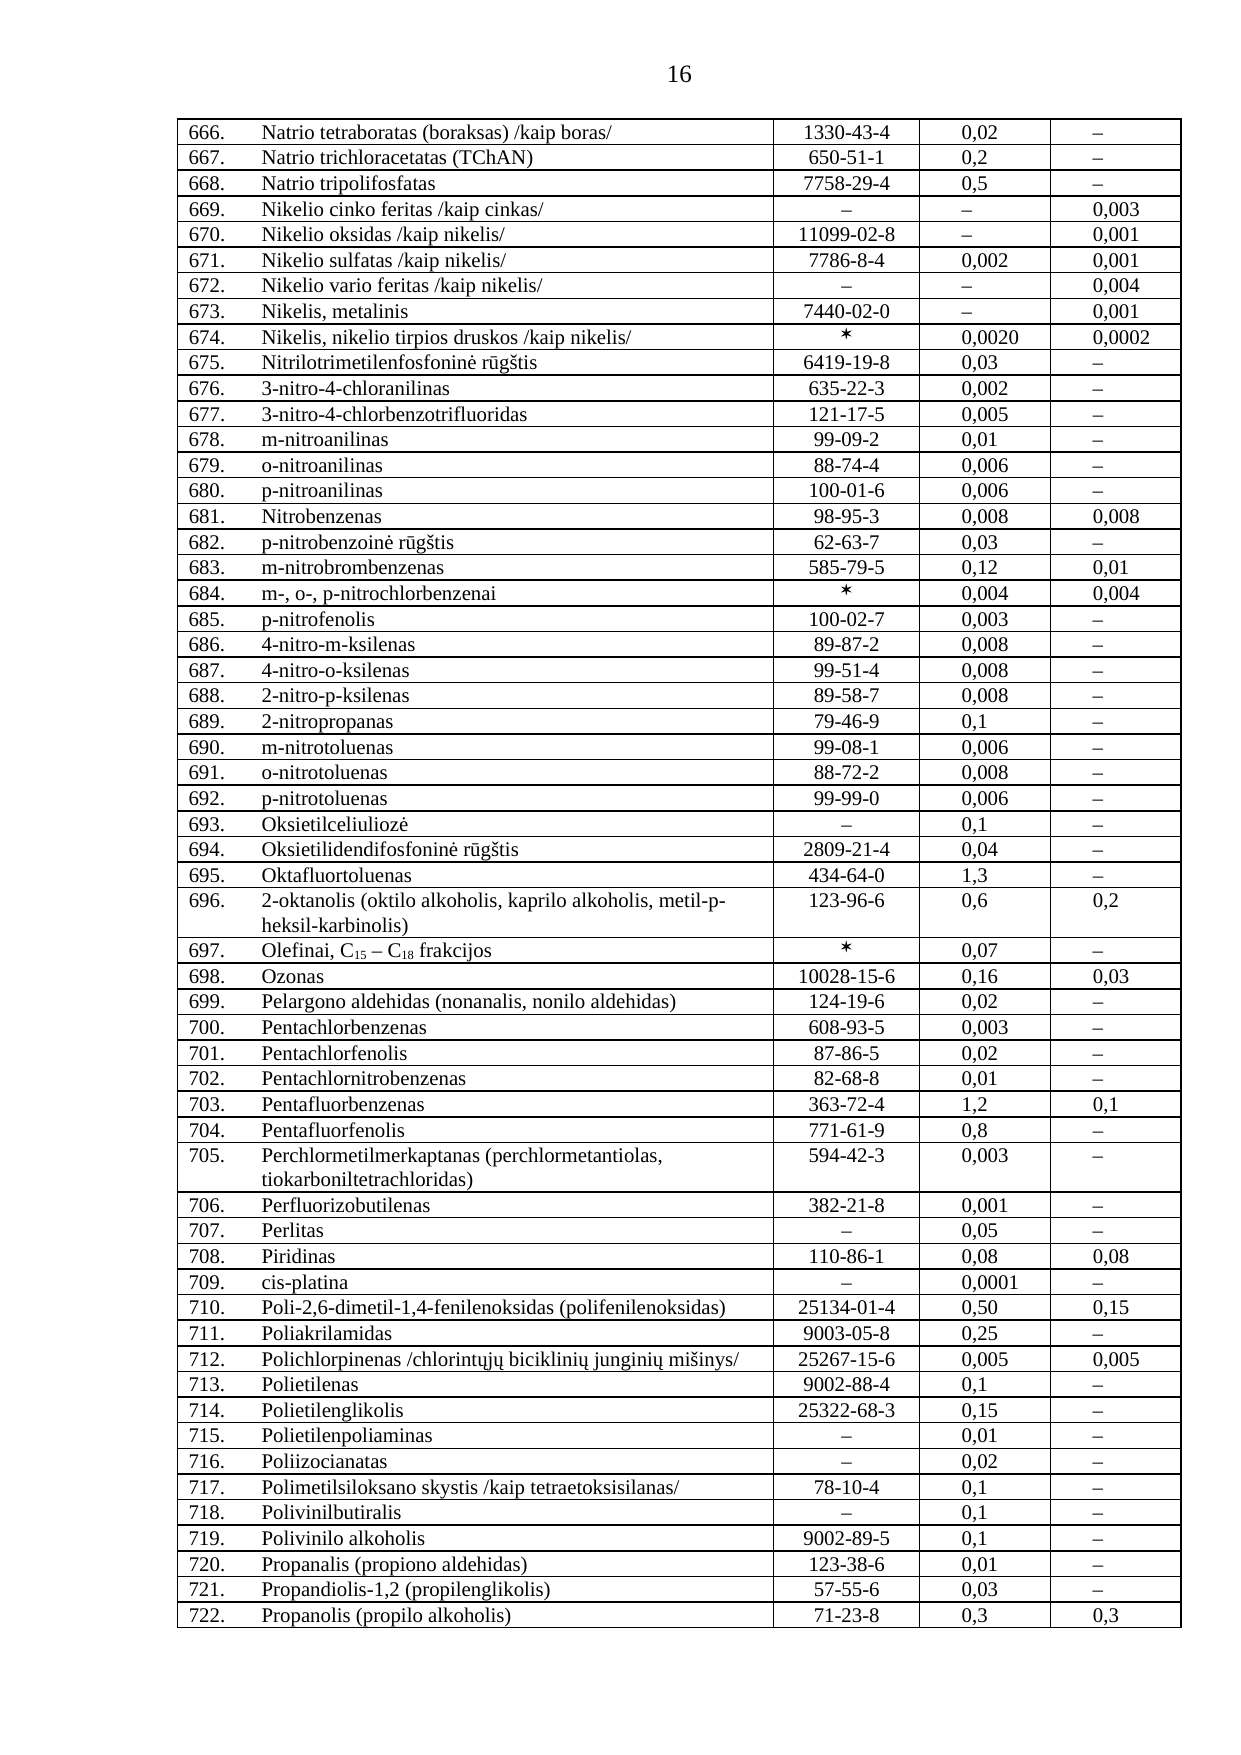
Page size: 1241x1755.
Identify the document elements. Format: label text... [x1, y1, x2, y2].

table_cell 673. [178, 299, 250, 323]
table_cell 0,6 [920, 888, 1050, 937]
table_cell Nikelio oksidas /kaip nikelis/ [250, 222, 773, 246]
table_cell 689. [178, 709, 250, 733]
table_cell o-nitrotoluenas [250, 760, 773, 784]
table_cell Natrio tetraboratas (boraksas) /kaip boras/ [250, 120, 773, 144]
table_cell 0,01 [920, 1423, 1050, 1447]
table_cell Polietilenpoliaminas [250, 1423, 773, 1447]
table_cell 7440-02-0 [774, 299, 919, 323]
table_cell 0,15 [920, 1398, 1050, 1422]
table_cell 704. [178, 1118, 250, 1142]
table_cell  [774, 581, 919, 605]
table_cell 684. [178, 581, 250, 605]
table_cell 702. [178, 1066, 250, 1090]
table_cell 718. [178, 1500, 250, 1524]
table_cell 7758-29-4 [774, 171, 919, 195]
table_cell 703. [178, 1092, 250, 1116]
table_cell 82-68-8 [774, 1066, 919, 1090]
table_cell – [1051, 427, 1180, 451]
table_cell 0,1 [920, 1475, 1050, 1499]
table_cell 0,008 [920, 760, 1050, 784]
table_cell m-nitrotoluenas [250, 735, 773, 759]
table_cell 110-86-1 [774, 1244, 919, 1268]
table_cell – [1051, 1398, 1180, 1422]
table_cell – [1051, 1321, 1180, 1345]
table_cell 683. [178, 555, 250, 579]
table_cell – [1051, 837, 1180, 861]
table_cell 0,002 [920, 248, 1050, 272]
table_cell – [1051, 1372, 1180, 1396]
table_cell – [920, 299, 1050, 323]
table_cell Polietilenglikolis [250, 1398, 773, 1422]
table_cell 6419-19-8 [774, 350, 919, 374]
table_cell – [1051, 786, 1180, 810]
table_cell – [1051, 658, 1180, 682]
table_cell – [1051, 735, 1180, 759]
table_cell 89-87-2 [774, 632, 919, 656]
table_cell – [1051, 145, 1180, 169]
table_cell 678. [178, 427, 250, 451]
table_cell 0,05 [920, 1218, 1050, 1242]
table_cell 57-55-6 [774, 1577, 919, 1601]
table_cell Polietilenas [250, 1372, 773, 1396]
table_cell 688. [178, 683, 250, 707]
table_cell Propandiolis-1,2 (propilenglikolis) [250, 1577, 773, 1601]
table_cell Poliakrilamidas [250, 1321, 773, 1345]
table_cell 0,2 [1051, 888, 1180, 937]
table_cell 3-nitro-4-chlorbenzotrifluoridas [250, 402, 773, 426]
table_cell 710. [178, 1295, 250, 1319]
table_cell 0,001 [920, 1193, 1050, 1217]
table_cell – [1051, 1041, 1180, 1065]
table_cell 0,5 [920, 171, 1050, 195]
table_cell 691. [178, 760, 250, 784]
table_cell 0,01 [920, 1066, 1050, 1090]
table_cell 686. [178, 632, 250, 656]
table_cell – [774, 1218, 919, 1242]
table_cell 679. [178, 453, 250, 477]
table_cell Nikelis, metalinis [250, 299, 773, 323]
table_cell  [774, 938, 919, 962]
table_cell 635-22-3 [774, 376, 919, 400]
table_cell 0,02 [920, 1449, 1050, 1473]
table_cell – [774, 1500, 919, 1524]
table_cell 0,12 [920, 555, 1050, 579]
table_cell 1330-43-4 [774, 120, 919, 144]
table_cell 99-08-1 [774, 735, 919, 759]
table_cell 697. [178, 938, 250, 962]
table_cell Oksietilidendifosfoninė rūgštis [250, 837, 773, 861]
table_cell 0,1 [920, 709, 1050, 733]
table_cell Nitrobenzenas [250, 504, 773, 528]
table_cell 0,004 [920, 581, 1050, 605]
table_cell Nitrilotrimetilenfosfoninė rūgštis [250, 350, 773, 374]
table_cell 687. [178, 658, 250, 682]
table_cell 0,1 [920, 1372, 1050, 1396]
table_cell – [1051, 632, 1180, 656]
table_cell 721. [178, 1577, 250, 1601]
table_cell 0,006 [920, 453, 1050, 477]
table_cell 694. [178, 837, 250, 861]
table_cell 722. [178, 1603, 250, 1627]
table_cell Ozonas [250, 964, 773, 988]
table_cell 714. [178, 1398, 250, 1422]
table_cell 0,005 [920, 1347, 1050, 1371]
table_cell cis-platina [250, 1270, 773, 1294]
table_cell 3-nitro-4-chloranilinas [250, 376, 773, 400]
table_cell 0,001 [1051, 222, 1180, 246]
table_cell 99-99-0 [774, 786, 919, 810]
table_cell – [920, 222, 1050, 246]
table_cell – [1051, 1500, 1180, 1524]
table_cell Propanalis (propiono aldehidas) [250, 1552, 773, 1576]
table_cell Pelargono aldehidas (nonanalis, nonilo aldehidas) [250, 990, 773, 1013]
table_cell m-, o-, p-nitrochlorbenzenai [250, 581, 773, 605]
table_cell Pentachlorbenzenas [250, 1015, 773, 1039]
table_cell 0,08 [920, 1244, 1050, 1268]
table_cell Perchlormetilmerkaptanas (perchlormetantiolas, tiokarboniltetrachloridas) [250, 1143, 773, 1191]
table_cell 0,0001 [920, 1270, 1050, 1294]
table_cell 0,50 [920, 1295, 1050, 1319]
table_cell Pentachlorfenolis [250, 1041, 773, 1065]
table_cell 1,3 [920, 863, 1050, 887]
table_cell 699. [178, 990, 250, 1013]
table_cell 0,003 [920, 1015, 1050, 1039]
table_cell 7786-8-4 [774, 248, 919, 272]
table_cell 705. [178, 1143, 250, 1191]
table_cell  [774, 325, 919, 349]
table_cell Olefinai, C15 – C18 frakcijos [250, 938, 773, 962]
table_cell Oksietilceliuliozė [250, 812, 773, 836]
table_cell 0,1 [920, 1500, 1050, 1524]
table_cell 124-19-6 [774, 990, 919, 1013]
table_cell 0,001 [1051, 248, 1180, 272]
table_cell 98-95-3 [774, 504, 919, 528]
table_cell Pentafluorbenzenas [250, 1092, 773, 1116]
table_cell – [1051, 171, 1180, 195]
table_cell 0,002 [920, 376, 1050, 400]
table_cell Nikelio vario feritas /kaip nikelis/ [250, 273, 773, 297]
table_cell 708. [178, 1244, 250, 1268]
table_cell Perlitas [250, 1218, 773, 1242]
table_cell 711. [178, 1321, 250, 1345]
table_cell 698. [178, 964, 250, 988]
table_cell 0,006 [920, 478, 1050, 502]
table_cell 696. [178, 888, 250, 937]
table_cell 675. [178, 350, 250, 374]
table_cell – [1051, 1423, 1180, 1447]
table_cell – [1051, 1526, 1180, 1550]
table_cell p-nitrobenzoinė rūgštis [250, 530, 773, 554]
table_cell 669. [178, 197, 250, 221]
table_cell m-nitroanilinas [250, 427, 773, 451]
table_cell Polivinilbutiralis [250, 1500, 773, 1524]
table_cell 715. [178, 1423, 250, 1447]
table_cell 717. [178, 1475, 250, 1499]
table_cell 681. [178, 504, 250, 528]
table_cell – [774, 812, 919, 836]
table_cell Oktafluortoluenas [250, 863, 773, 887]
table_cell 0,003 [1051, 197, 1180, 221]
table_cell 4-nitro-m-ksilenas [250, 632, 773, 656]
table_cell – [774, 197, 919, 221]
table_cell – [1051, 1118, 1180, 1142]
table_cell 0,003 [920, 1143, 1050, 1191]
table_cell Polivinilo alkoholis [250, 1526, 773, 1550]
table_cell 680. [178, 478, 250, 502]
table_cell 771-61-9 [774, 1118, 919, 1142]
table_cell 709. [178, 1270, 250, 1294]
table_cell 0,15 [1051, 1295, 1180, 1319]
table_cell Piridinas [250, 1244, 773, 1268]
table_cell 10028-15-6 [774, 964, 919, 988]
table_cell Propanolis (propilo alkoholis) [250, 1603, 773, 1627]
table_cell – [1051, 760, 1180, 784]
table_cell 0,006 [920, 735, 1050, 759]
table_cell 693. [178, 812, 250, 836]
table_cell Natrio trichloracetatas (TChAN) [250, 145, 773, 169]
table_cell 707. [178, 1218, 250, 1242]
table_cell 0,008 [920, 658, 1050, 682]
table_cell 608-93-5 [774, 1015, 919, 1039]
table_cell 0,1 [920, 812, 1050, 836]
table_cell 685. [178, 607, 250, 631]
table_cell 0,008 [1051, 504, 1180, 528]
table_cell Nikelis, nikelio tirpios druskos /kaip nikelis/ [250, 325, 773, 349]
table_cell 4-nitro-o-ksilenas [250, 658, 773, 682]
table_cell 123-96-6 [774, 888, 919, 937]
table_cell 0,3 [920, 1603, 1050, 1627]
table_cell Perfluorizobutilenas [250, 1193, 773, 1217]
table_cell 100-02-7 [774, 607, 919, 631]
table_cell 0,008 [920, 632, 1050, 656]
table_cell – [1051, 863, 1180, 887]
table_cell 87-86-5 [774, 1041, 919, 1065]
table_cell – [920, 197, 1050, 221]
table_cell 666. [178, 120, 250, 144]
table_cell 672. [178, 273, 250, 297]
table_cell – [1051, 1066, 1180, 1090]
table_cell 676. [178, 376, 250, 400]
table_cell 0,0020 [920, 325, 1050, 349]
table_cell 667. [178, 145, 250, 169]
table_cell Poliizocianatas [250, 1449, 773, 1473]
table_cell 716. [178, 1449, 250, 1473]
table_cell 720. [178, 1552, 250, 1576]
table_cell 671. [178, 248, 250, 272]
table_cell – [1051, 530, 1180, 554]
table_cell Pentafluorfenolis [250, 1118, 773, 1142]
table_cell – [1051, 990, 1180, 1013]
table_cell 0,02 [920, 120, 1050, 144]
table_cell 2809-21-4 [774, 837, 919, 861]
table_cell 382-21-8 [774, 1193, 919, 1217]
table_cell 0,08 [1051, 1244, 1180, 1268]
table_cell 692. [178, 786, 250, 810]
table_cell 0,16 [920, 964, 1050, 988]
table_cell – [1051, 709, 1180, 733]
table_cell 0,01 [920, 1552, 1050, 1576]
table_cell 0,1 [920, 1526, 1050, 1550]
table_cell 682. [178, 530, 250, 554]
table_cell 0,004 [1051, 581, 1180, 605]
table_cell Pentachlornitrobenzenas [250, 1066, 773, 1090]
table_cell p-nitrofenolis [250, 607, 773, 631]
table_cell 594-42-3 [774, 1143, 919, 1191]
table_cell 2-oktanolis (oktilo alkoholis, kaprilo alkoholis, metil-p-heksil-karbinolis) [250, 888, 773, 937]
table_cell 0,0002 [1051, 325, 1180, 349]
table_cell – [1051, 1449, 1180, 1473]
table_cell 121-17-5 [774, 402, 919, 426]
table_cell m-nitrobrombenzenas [250, 555, 773, 579]
table_cell 677. [178, 402, 250, 426]
table_cell 0,03 [920, 1577, 1050, 1601]
table_cell 0,02 [920, 1041, 1050, 1065]
table_cell 0,2 [920, 145, 1050, 169]
table_cell 88-72-2 [774, 760, 919, 784]
table_cell 99-51-4 [774, 658, 919, 682]
table_cell 0,04 [920, 837, 1050, 861]
table_cell – [1051, 453, 1180, 477]
table_cell 674. [178, 325, 250, 349]
table_cell 9002-88-4 [774, 1372, 919, 1396]
table_cell – [774, 273, 919, 297]
table_cell – [774, 1270, 919, 1294]
table_cell Nikelio sulfatas /kaip nikelis/ [250, 248, 773, 272]
table_cell – [1051, 376, 1180, 400]
table_cell 706. [178, 1193, 250, 1217]
table_cell 0,005 [1051, 1347, 1180, 1371]
table_cell 99-09-2 [774, 427, 919, 451]
table_cell – [1051, 1475, 1180, 1499]
table_cell 100-01-6 [774, 478, 919, 502]
table_cell 25322-68-3 [774, 1398, 919, 1422]
table_cell 2-nitro-p-ksilenas [250, 683, 773, 707]
table_cell – [1051, 1270, 1180, 1294]
table_cell 712. [178, 1347, 250, 1371]
table_cell 0,03 [920, 530, 1050, 554]
table_cell 690. [178, 735, 250, 759]
table_cell 9003-05-8 [774, 1321, 919, 1345]
table_cell Polimetilsiloksano skystis /kaip tetraetoksisilanas/ [250, 1475, 773, 1499]
table_cell – [1051, 350, 1180, 374]
table_cell 25134-01-4 [774, 1295, 919, 1319]
table_cell – [1051, 1218, 1180, 1242]
table_cell – [1051, 1015, 1180, 1039]
table_cell 0,001 [1051, 299, 1180, 323]
table_cell 0,008 [920, 683, 1050, 707]
table_cell 0,008 [920, 504, 1050, 528]
table_cell 0,8 [920, 1118, 1050, 1142]
table_cell 0,01 [1051, 555, 1180, 579]
table_cell 668. [178, 171, 250, 195]
table_cell 0,07 [920, 938, 1050, 962]
table_cell o-nitroanilinas [250, 453, 773, 477]
table_cell 11099-02-8 [774, 222, 919, 246]
table_cell 0,1 [1051, 1092, 1180, 1116]
table_cell 670. [178, 222, 250, 246]
table_cell – [1051, 478, 1180, 502]
table_cell – [1051, 607, 1180, 631]
table_cell 434-64-0 [774, 863, 919, 887]
table_cell 700. [178, 1015, 250, 1039]
table_cell Polichlorpinenas /chlorintųjų biciklinių junginių mišinys/ [250, 1347, 773, 1371]
table_cell 62-63-7 [774, 530, 919, 554]
table_cell 0,004 [1051, 273, 1180, 297]
table_cell 0,25 [920, 1321, 1050, 1345]
table_cell 78-10-4 [774, 1475, 919, 1499]
table_cell 0,03 [1051, 964, 1180, 988]
table_cell 2-nitropropanas [250, 709, 773, 733]
table_cell 9002-89-5 [774, 1526, 919, 1550]
table_cell 1,2 [920, 1092, 1050, 1116]
table_cell 79-46-9 [774, 709, 919, 733]
table_cell 71-23-8 [774, 1603, 919, 1627]
table_cell – [1051, 1552, 1180, 1576]
table_cell – [1051, 1577, 1180, 1601]
table_cell – [1051, 812, 1180, 836]
table_cell 0,01 [920, 427, 1050, 451]
table_cell 0,006 [920, 786, 1050, 810]
table_cell 0,003 [920, 607, 1050, 631]
table_cell – [774, 1423, 919, 1447]
table_cell 0,03 [920, 350, 1050, 374]
table_cell 0,3 [1051, 1603, 1180, 1627]
table_cell 713. [178, 1372, 250, 1396]
table_cell – [1051, 683, 1180, 707]
table_cell 0,02 [920, 990, 1050, 1013]
table_cell Poli-2,6-dimetil-1,4-fenilenoksidas (polifenilenoksidas) [250, 1295, 773, 1319]
table_cell Natrio tripolifosfatas [250, 171, 773, 195]
table_cell 585-79-5 [774, 555, 919, 579]
table_cell 719. [178, 1526, 250, 1550]
table_cell 650-51-1 [774, 145, 919, 169]
table_cell – [1051, 1143, 1180, 1191]
table_cell 695. [178, 863, 250, 887]
table_cell 0,005 [920, 402, 1050, 426]
table_cell 123-38-6 [774, 1552, 919, 1576]
table_cell 25267-15-6 [774, 1347, 919, 1371]
table_cell – [1051, 938, 1180, 962]
table_cell 701. [178, 1041, 250, 1065]
table_cell – [920, 273, 1050, 297]
table_cell p-nitrotoluenas [250, 786, 773, 810]
table_cell – [774, 1449, 919, 1473]
table_cell Nikelio cinko feritas /kaip cinkas/ [250, 197, 773, 221]
table_cell – [1051, 402, 1180, 426]
table_cell p-nitroanilinas [250, 478, 773, 502]
table_cell 88-74-4 [774, 453, 919, 477]
table_cell – [1051, 120, 1180, 144]
table_cell 89-58-7 [774, 683, 919, 707]
table_cell 363-72-4 [774, 1092, 919, 1116]
table_cell – [1051, 1193, 1180, 1217]
